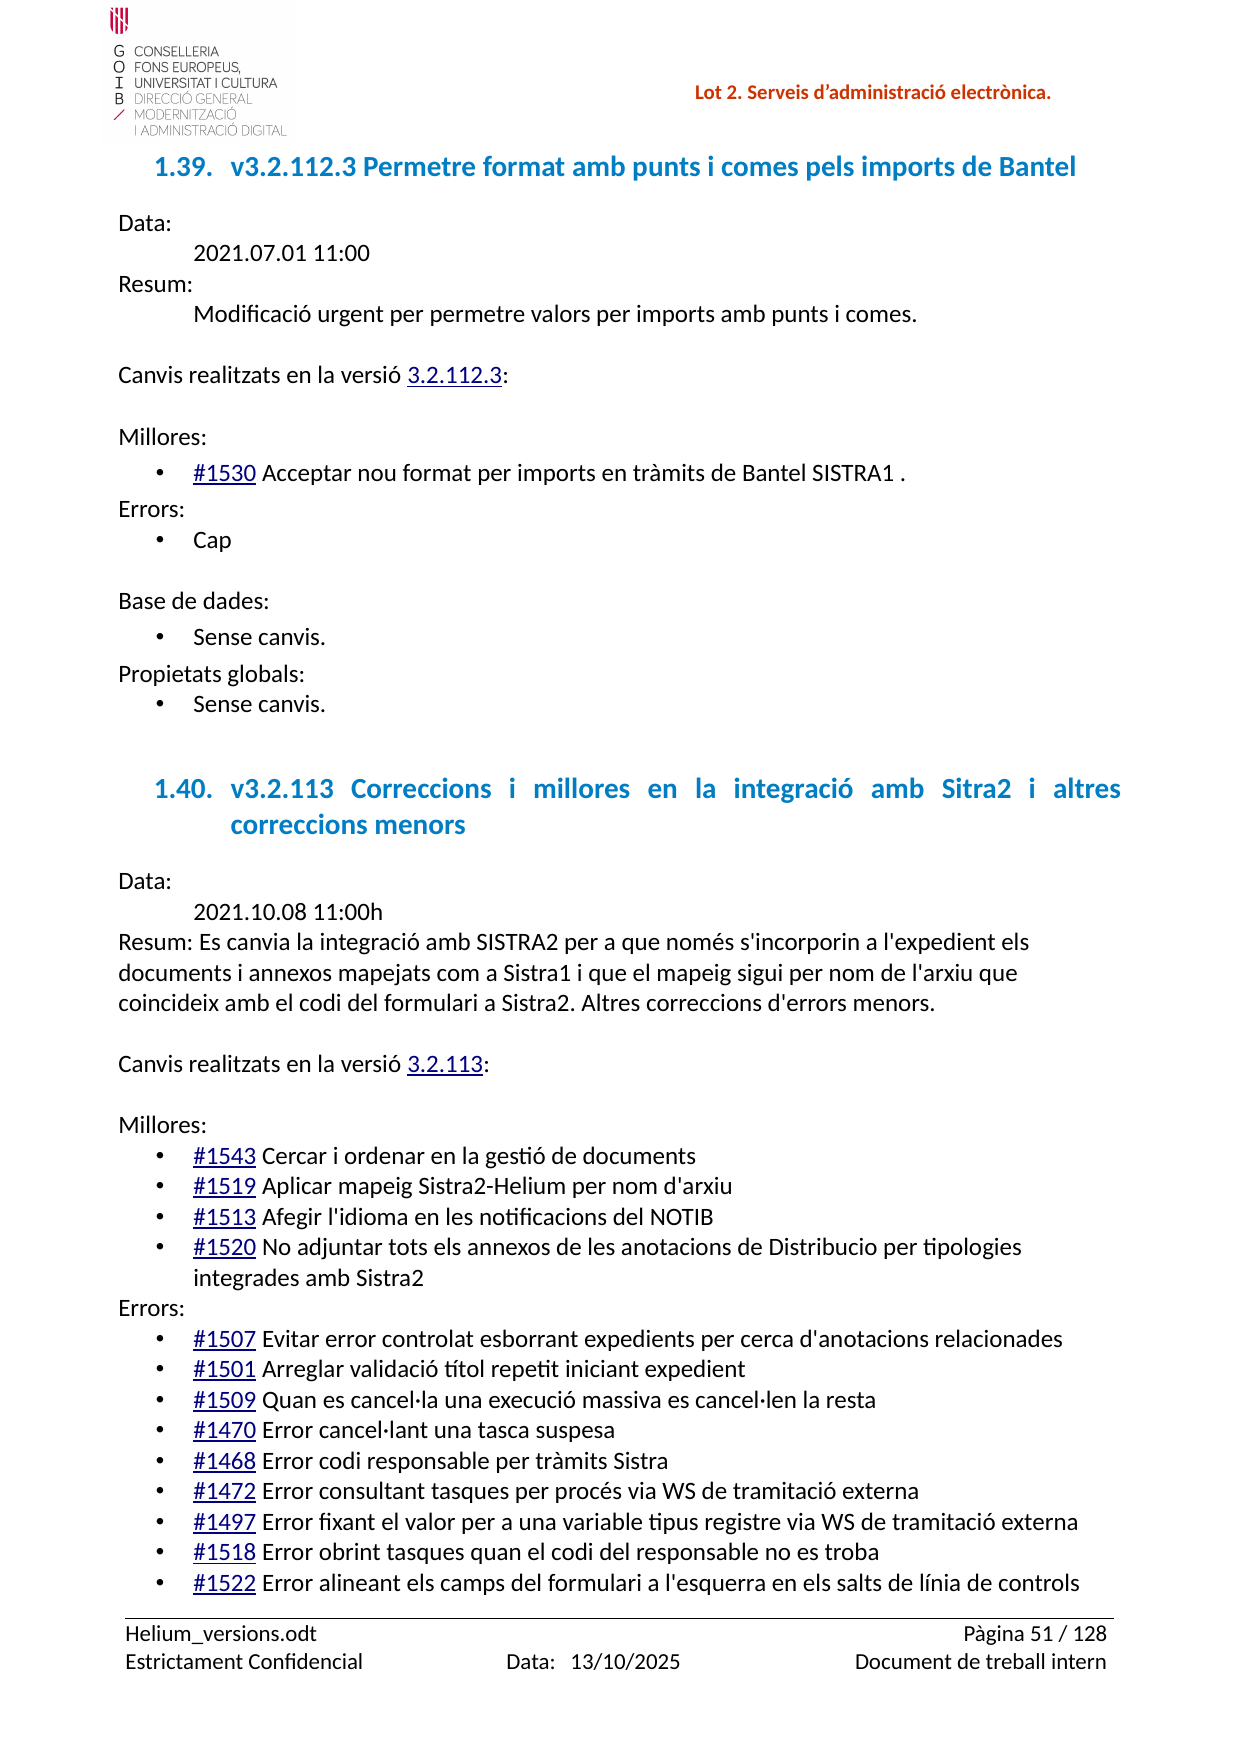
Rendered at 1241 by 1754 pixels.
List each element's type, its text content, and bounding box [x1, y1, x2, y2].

text Modificació urgent per permetre valors per imports amb punts i comes. [118, 298, 1122, 329]
text 2021.07.01 11:00 [118, 237, 1122, 268]
list #1543 Cercar i ordenar en la gestió de documents [156, 1140, 1122, 1170]
list #1522 Error alineant els camps del formulari a l'esquerra en els salts de línia de controls [156, 1567, 1122, 1598]
text Resum: [118, 268, 1122, 298]
list #1501 Arreglar validació títol repetit iniciant expedient [156, 1353, 1122, 1384]
text Resum: Es canvia la integració amb SISTRA2 per a que només s'incorporin a l'expedient els documents i annexos mapejats com a Sistra1 i que el mapeig sigui per nom de l'arxiu que coincideix amb el codi del formulari a Sistra2. Altres correccions d'errors menors. [118, 926, 1122, 1018]
list #1518 Error obrint tasques quan el codi del responsable no es troba [156, 1537, 1122, 1567]
list #1468 Error codi responsable per tràmits Sistra [156, 1445, 1122, 1476]
text Data: [118, 207, 1122, 237]
list Cap [156, 524, 1122, 554]
list #1520 No adjuntar tots els annexos de les anotacions de Distribucio per tipologies integrades amb Sistra2 [156, 1231, 1122, 1292]
subtitle v3.2.113 Correccions i millores en la integració amb Sitra2 i altres correccions menors [153, 770, 1122, 841]
list #1470 Error cancel·lant una tasca suspesa [156, 1414, 1122, 1445]
list Sense canvis. [156, 622, 1122, 652]
list #1509 Quan es cancel·la una execució massiva es cancel·len la resta [156, 1384, 1122, 1414]
list #1530 Acceptar nou format per imports en tràmits de Bantel SISTRA1 . [156, 457, 1122, 488]
text 2021.10.08 11:00h [118, 896, 1122, 926]
text Data: [118, 865, 1122, 896]
text Propietats globals: [118, 658, 1122, 688]
text Canvis realitzats en la versió 3.2.112.3: [118, 359, 1122, 390]
text Base de dades: [118, 585, 1122, 616]
text Canvis realitzats en la versió 3.2.113: [118, 1048, 1122, 1079]
list #1507 Evitar error controlat esborrant expedients per cerca d'anotacions relacionades [156, 1323, 1122, 1353]
list #1472 Error consultant tasques per procés via WS de tramitació externa [156, 1476, 1122, 1506]
subtitle v3.2.112.3 Permetre format amb punts i comes pels imports de Bantel [153, 148, 1122, 183]
list #1497 Error fixant el valor per a una variable tipus registre via WS de tramitació externa [156, 1506, 1122, 1537]
list Sense canvis. [156, 688, 1122, 719]
text Millores: [118, 421, 1122, 451]
list #1513 Afegir l'idioma en les notificacions del NOTIB [156, 1201, 1122, 1231]
text Millores: [118, 1109, 1122, 1140]
list #1519 Aplicar mapeig Sistra2-Helium per nom d'arxiu [156, 1170, 1122, 1201]
picture [100, 0, 297, 144]
text Errors: [118, 493, 1122, 524]
text Errors: [118, 1292, 1122, 1323]
